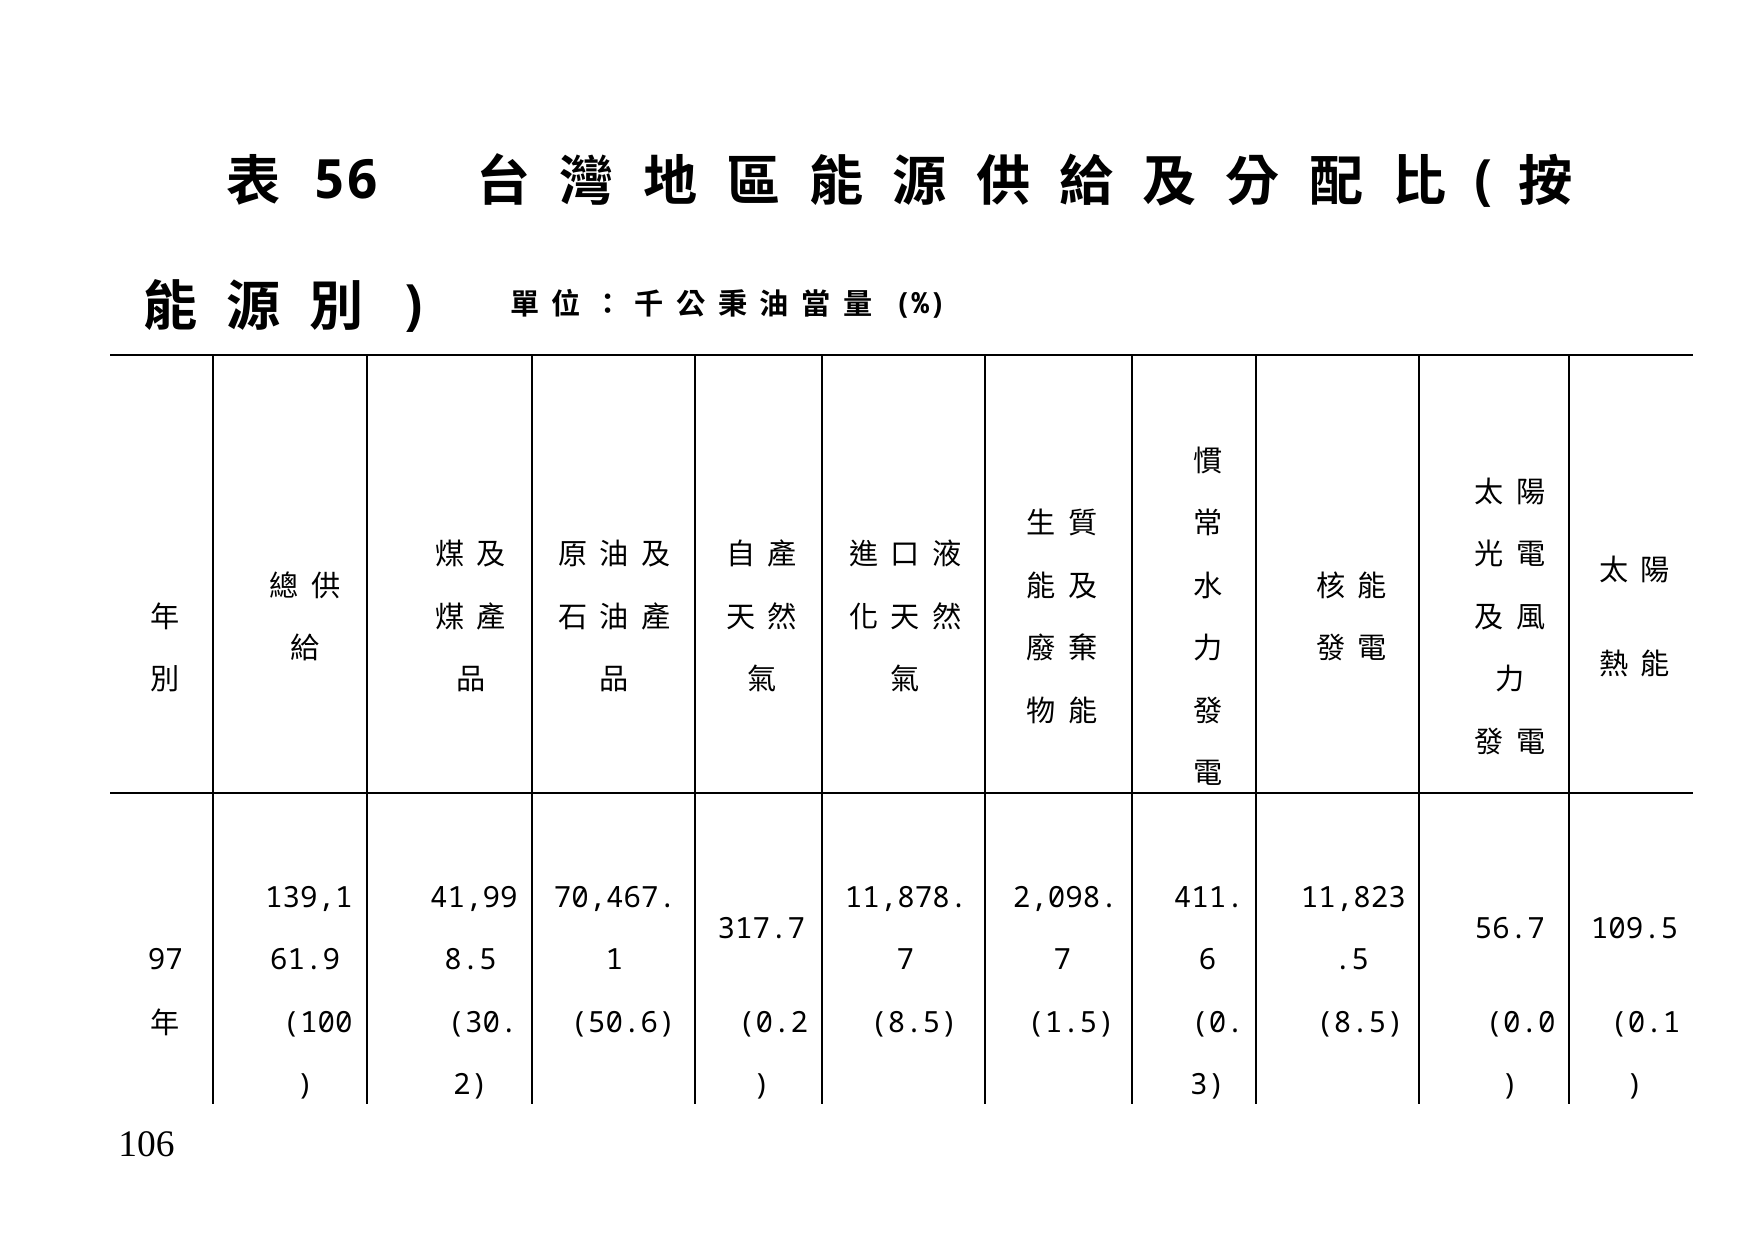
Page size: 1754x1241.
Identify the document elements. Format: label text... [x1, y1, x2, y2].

table_cell 109.5 [1570, 794, 1693, 979]
table_header 煤及煤產品 [368, 356, 531, 792]
table_header 生質能及廢棄物能 [986, 356, 1131, 792]
table_cell 70,467.1 [533, 794, 694, 979]
table_cell (0.3) [1133, 979, 1255, 1104]
table_cell (0.0) [1420, 979, 1568, 1104]
table_header 太陽 熱能 [1570, 356, 1693, 792]
table_cell (1.5) [986, 979, 1131, 1104]
subtitle 表56 台灣地區能源供給及分配比(按能源別) 單位：千公秉油當量(%) [128, 104, 1628, 354]
table_cell (30.2) [368, 979, 531, 1104]
table_cell (8.5) [823, 979, 984, 1104]
table_header 慣常水力發電 [1133, 356, 1255, 792]
table_cell 11,823.5 [1257, 794, 1418, 979]
table_cell 97年 [110, 794, 212, 1104]
table_header 核能發電 [1257, 356, 1418, 792]
table_header 自產天然氣 [696, 356, 821, 792]
table_cell (0.1) [1570, 979, 1693, 1104]
table_header 總供給 [214, 356, 366, 792]
table_header 年別 [110, 356, 212, 792]
table_cell 56.7 [1420, 794, 1568, 979]
table_header 原油及石油產品 [533, 356, 694, 792]
table_cell (0.2) [696, 979, 821, 1104]
table_cell 11,878.7 [823, 794, 984, 979]
table_cell 411.6 [1133, 794, 1255, 979]
table_cell (50.6) [533, 979, 694, 1104]
table_cell 317.7 [696, 794, 821, 979]
table_header 進口液化天然氣 [823, 356, 984, 792]
table_header 太陽光電及風力 發電 [1420, 356, 1568, 792]
table_cell 139,161.9 [214, 794, 366, 979]
table_cell (100) [214, 979, 366, 1104]
table_cell (8.5) [1257, 979, 1418, 1104]
table_cell 2,098.7 [986, 794, 1131, 979]
table_cell 41,998.5 [368, 794, 531, 979]
